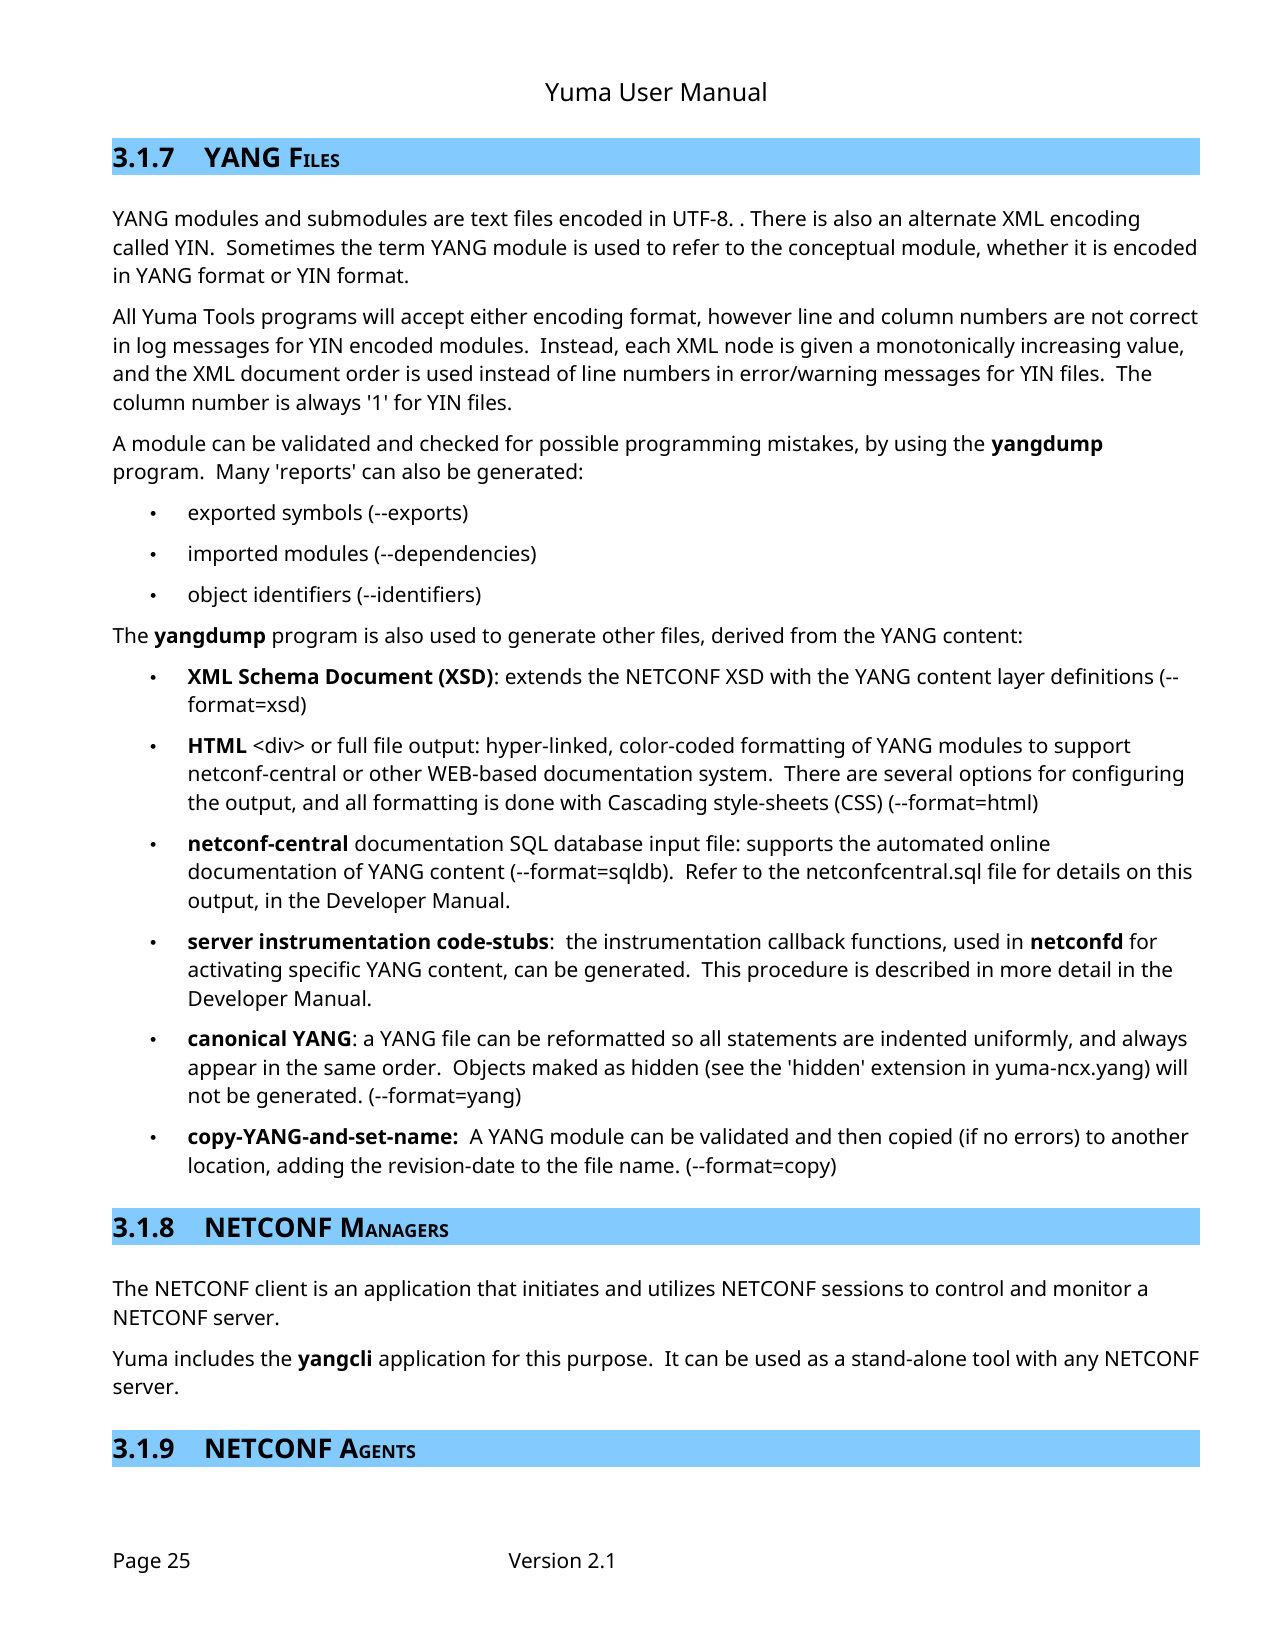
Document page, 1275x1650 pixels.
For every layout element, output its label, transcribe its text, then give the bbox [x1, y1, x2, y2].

list HTML <div> or full file output: hyper-linked, color-coded formatting of YANG modules to support netconf-central or other WEB-based documentation system. There are several options for configuring the output, and all formatting is done with Cascading style-sheets (CSS) (--format=html) [150, 731, 1200, 816]
subtitle NETCONF Agents [112, 1430, 1200, 1467]
subtitle YANG Files [112, 138, 1200, 175]
text Yuma includes the yangcli application for this purpose. It can be used as a stand-alone tool with any NETCONF server. [112, 1344, 1200, 1401]
list copy-YANG-and-set-name: A YANG module can be validated and then copied (if no errors) to another location, adding the revision-date to the file name. (--format=copy) [150, 1122, 1200, 1179]
list exported symbols (--exports) [150, 498, 1200, 526]
text YANG modules and submodules are text files encoded in UTF-8. . There is also an alternate XML encoding called YIN. Sometimes the term YANG module is used to refer to the conceptual module, whether it is encoded in YANG format or YIN format. [112, 204, 1200, 290]
subtitle NETCONF Managers [112, 1208, 1200, 1245]
text The yangdump program is also used to generate other files, derived from the YANG content: [112, 621, 1200, 649]
list netconf-central documentation SQL database input file: supports the automated online documentation of YANG content (--format=sqldb). Refer to the netconfcentral.sql file for details on this output, in the Developer Manual. [150, 829, 1200, 914]
text All Yuma Tools programs will accept either encoding format, however line and column numbers are not correct in log messages for YIN encoded modules. Instead, each XML node is given a monotonically increasing value, and the XML document order is used instead of line numbers in error/warning messages for YIN files. The column number is always '1' for YIN files. [112, 302, 1200, 416]
list server instrumentation code-stubs: the instrumentation callback functions, used in netconfd for activating specific YANG content, can be generated. This procedure is described in more detail in the Developer Manual. [150, 927, 1200, 1012]
list canonical YANG: a YANG file can be reformatted so all statements are indented uniformly, and always appear in the same order. Objects maked as hidden (see the 'hidden' extension in yuma-ncx.yang) will not be generated. (--format=yang) [150, 1024, 1200, 1110]
text A module can be validated and checked for possible programming mistakes, by using the yangdump program. Many 'reports' can also be generated: [112, 429, 1200, 486]
list object identifiers (--identifiers) [150, 580, 1200, 608]
text The NETCONF client is an application that initiates and utilizes NETCONF sessions to control and monitor a NETCONF server. [112, 1274, 1200, 1331]
list XML Schema Document (XSD): extends the NETCONF XSD with the YANG content layer definitions (--format=xsd) [150, 662, 1200, 719]
list imported modules (--dependencies) [150, 539, 1200, 567]
